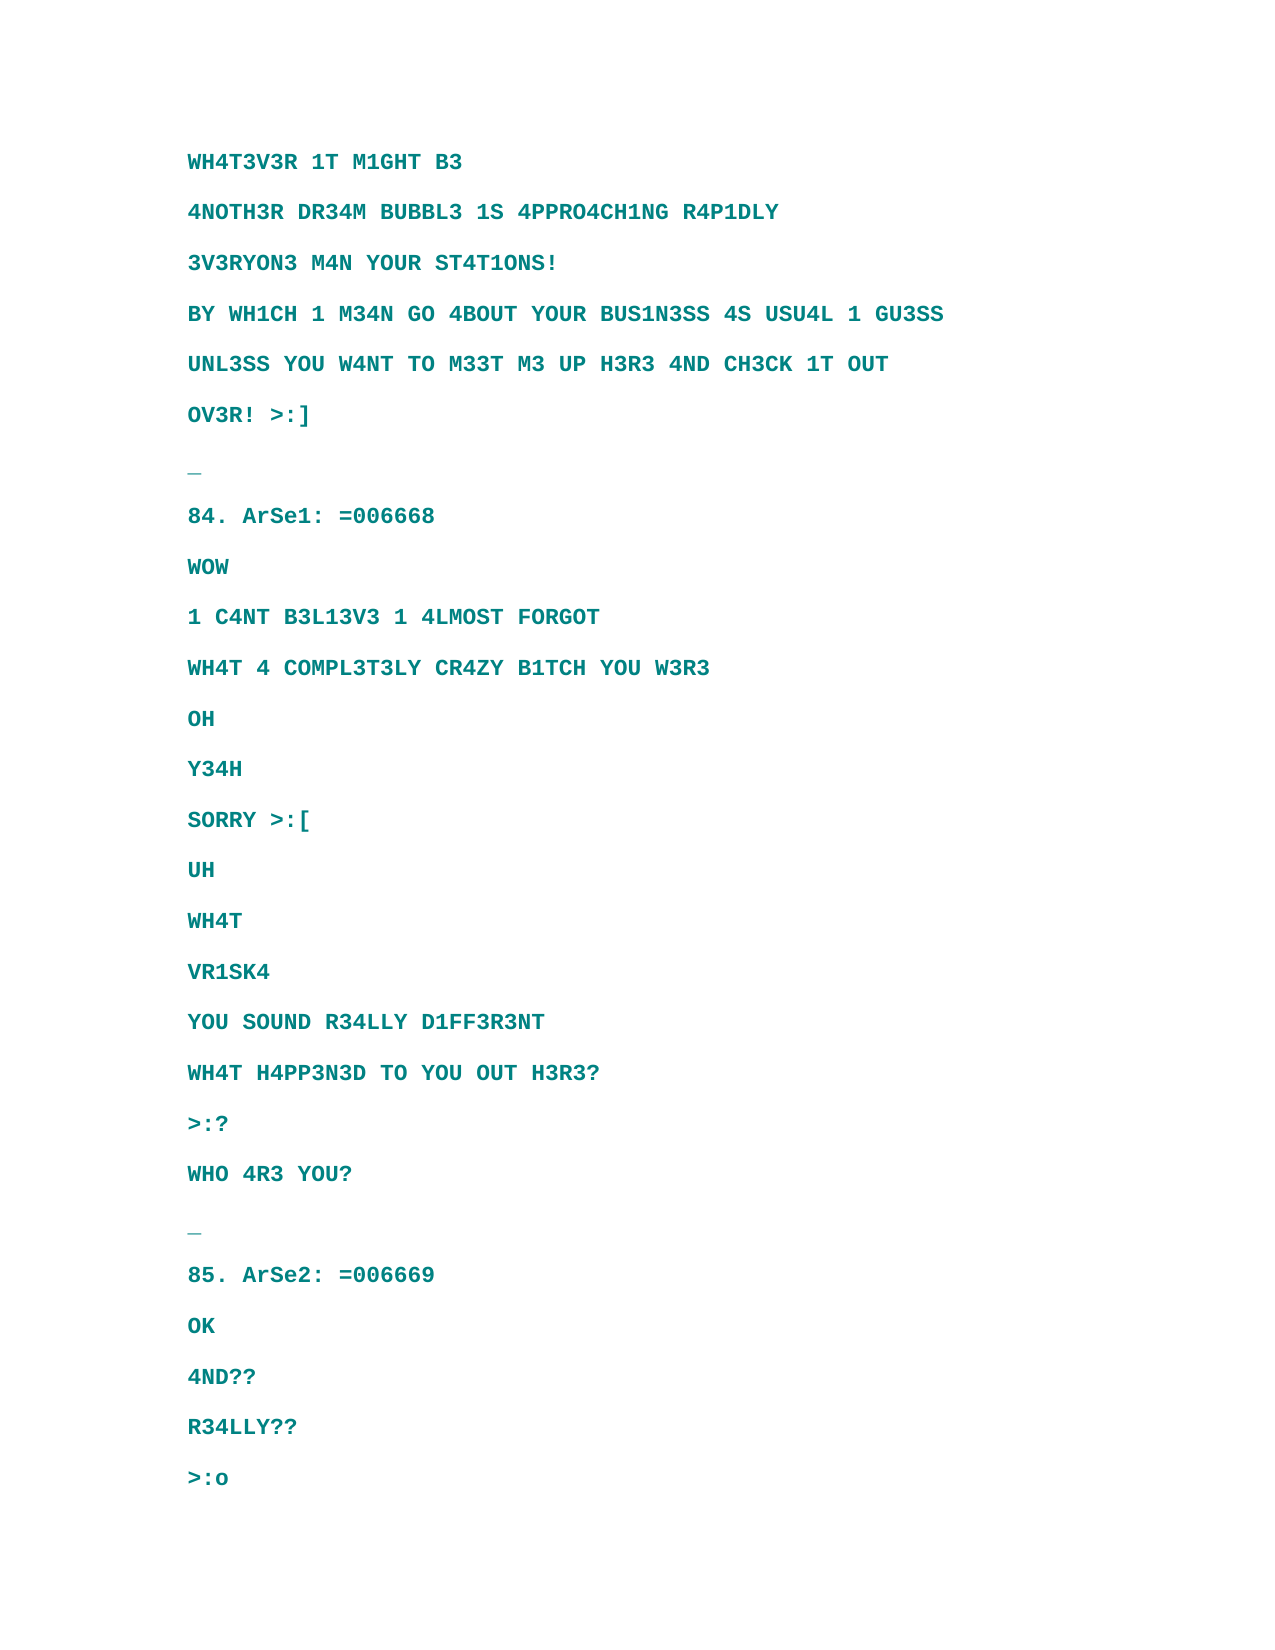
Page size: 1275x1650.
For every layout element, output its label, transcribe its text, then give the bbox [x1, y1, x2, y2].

text UH [187, 859, 1087, 885]
text OV3R! >:] [187, 403, 1087, 429]
text >:o [187, 1466, 1087, 1492]
text 1 C4NT B3L13V3 1 4LMOST FORGOT [187, 606, 1087, 632]
text SORRY >:[ [187, 808, 1087, 834]
text 3V3RYON3 M4N YOUR ST4T1ONS! [187, 251, 1087, 277]
text OK [187, 1314, 1087, 1340]
text VR1SK4 [187, 960, 1087, 986]
text 84. ArSe1: =006668 [187, 504, 1087, 530]
text UNL3SS YOU W4NT TO M33T M3 UP H3R3 4ND CH3CK 1T OUT [187, 352, 1087, 378]
text >:? [187, 1112, 1087, 1138]
text WOW [187, 555, 1087, 581]
text BY WH1CH 1 M34N GO 4BOUT YOUR BUS1N3SS 4S USU4L 1 GU3SS [187, 302, 1087, 328]
text 4NOTH3R DR34M BUBBL3 1S 4PPRO4CH1NG R4P1DLY [187, 201, 1087, 227]
text R34LLY?? [187, 1416, 1087, 1442]
text WH4T 4 COMPL3T3LY CR4ZY B1TCH YOU W3R3 [187, 656, 1087, 682]
text OH [187, 707, 1087, 733]
text WH4T [187, 909, 1087, 935]
text _ [187, 454, 1087, 480]
text _ [187, 1213, 1087, 1239]
text YOU SOUND R34LLY D1FF3R3NT [187, 1011, 1087, 1037]
text WH4T H4PP3N3D TO YOU OUT H3R3? [187, 1061, 1087, 1087]
text 4ND?? [187, 1365, 1087, 1391]
text 85. ArSe2: =006669 [187, 1264, 1087, 1290]
text WH4T3V3R 1T M1GHT B3 [187, 150, 1087, 176]
text Y34H [187, 757, 1087, 783]
text WHO 4R3 YOU? [187, 1162, 1087, 1188]
